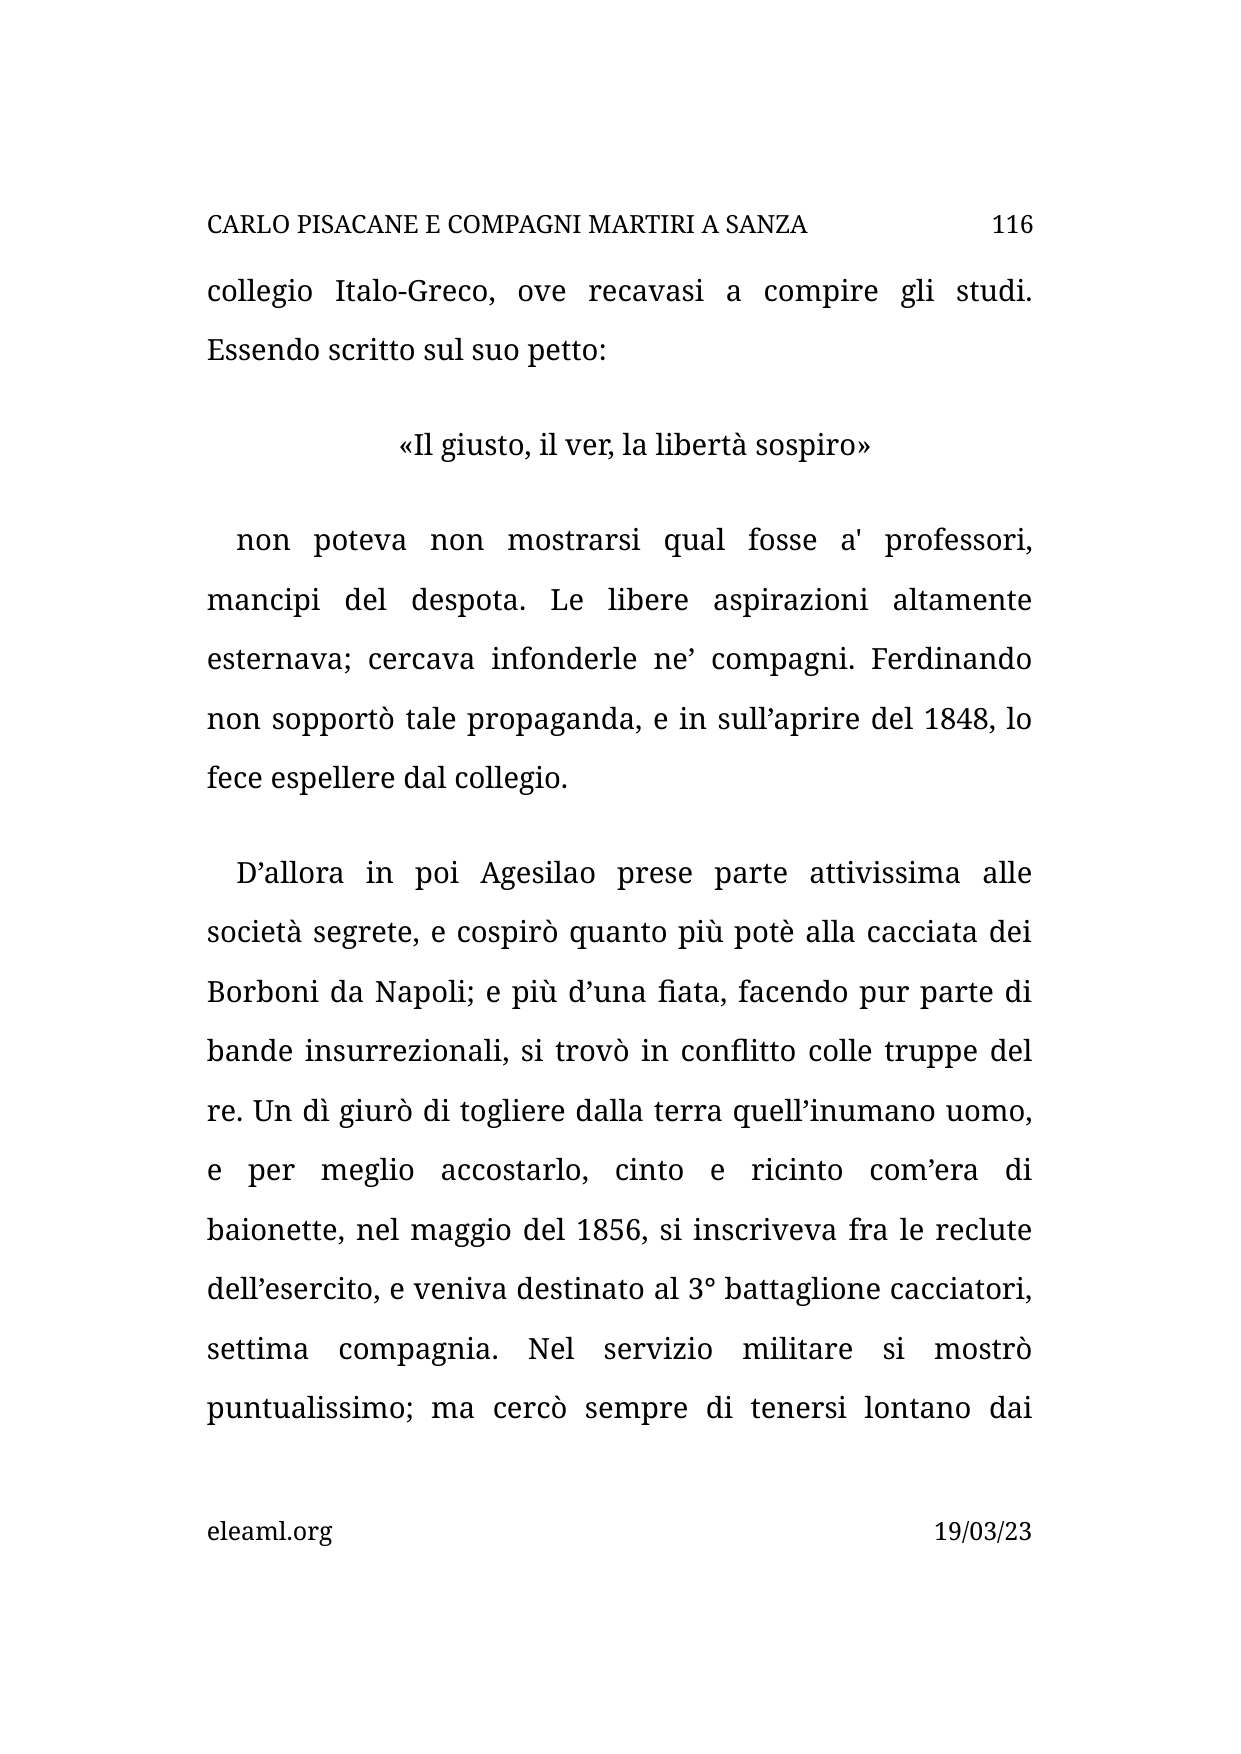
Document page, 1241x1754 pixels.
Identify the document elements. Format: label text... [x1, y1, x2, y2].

text «Il giusto, il ver, la libertà sospiro» [207, 424, 1033, 464]
text collegio Italo-Greco, ove recavasi a compire gli studi. Essendo scritto sul suo petto: [207, 270, 1033, 369]
text non poteva non mostrarsi qual fosse a' professori, mancipi del despota. Le libere aspirazioni altamente esternava; cercava infonderle ne’ compagni. Ferdinando non sopportò tale propaganda, e in sull’aprire del 1848, lo fece espellere dal collegio. [207, 519, 1033, 797]
text D’allora in poi Agesilao prese parte attivissima alle società segrete, e cospirò quanto più potè alla cacciata dei Borboni da Napoli; e più d’una fiata, facendo pur parte di bande insurrezionali, si trovò in conflitto colle truppe del re. Un dì giurò di togliere dalla terra quell’inumano uomo, e per meglio accostarlo, cinto e ricinto com’era di baionette, nel maggio del 1856, si inscriveva fra le reclute dell’esercito, e veniva destinato al 3° battaglione cacciatori, settima compagnia. Nel servizio militare si mostrò puntualissimo; ma cercò sempre di tenersi lontano dai [207, 852, 1033, 1427]
